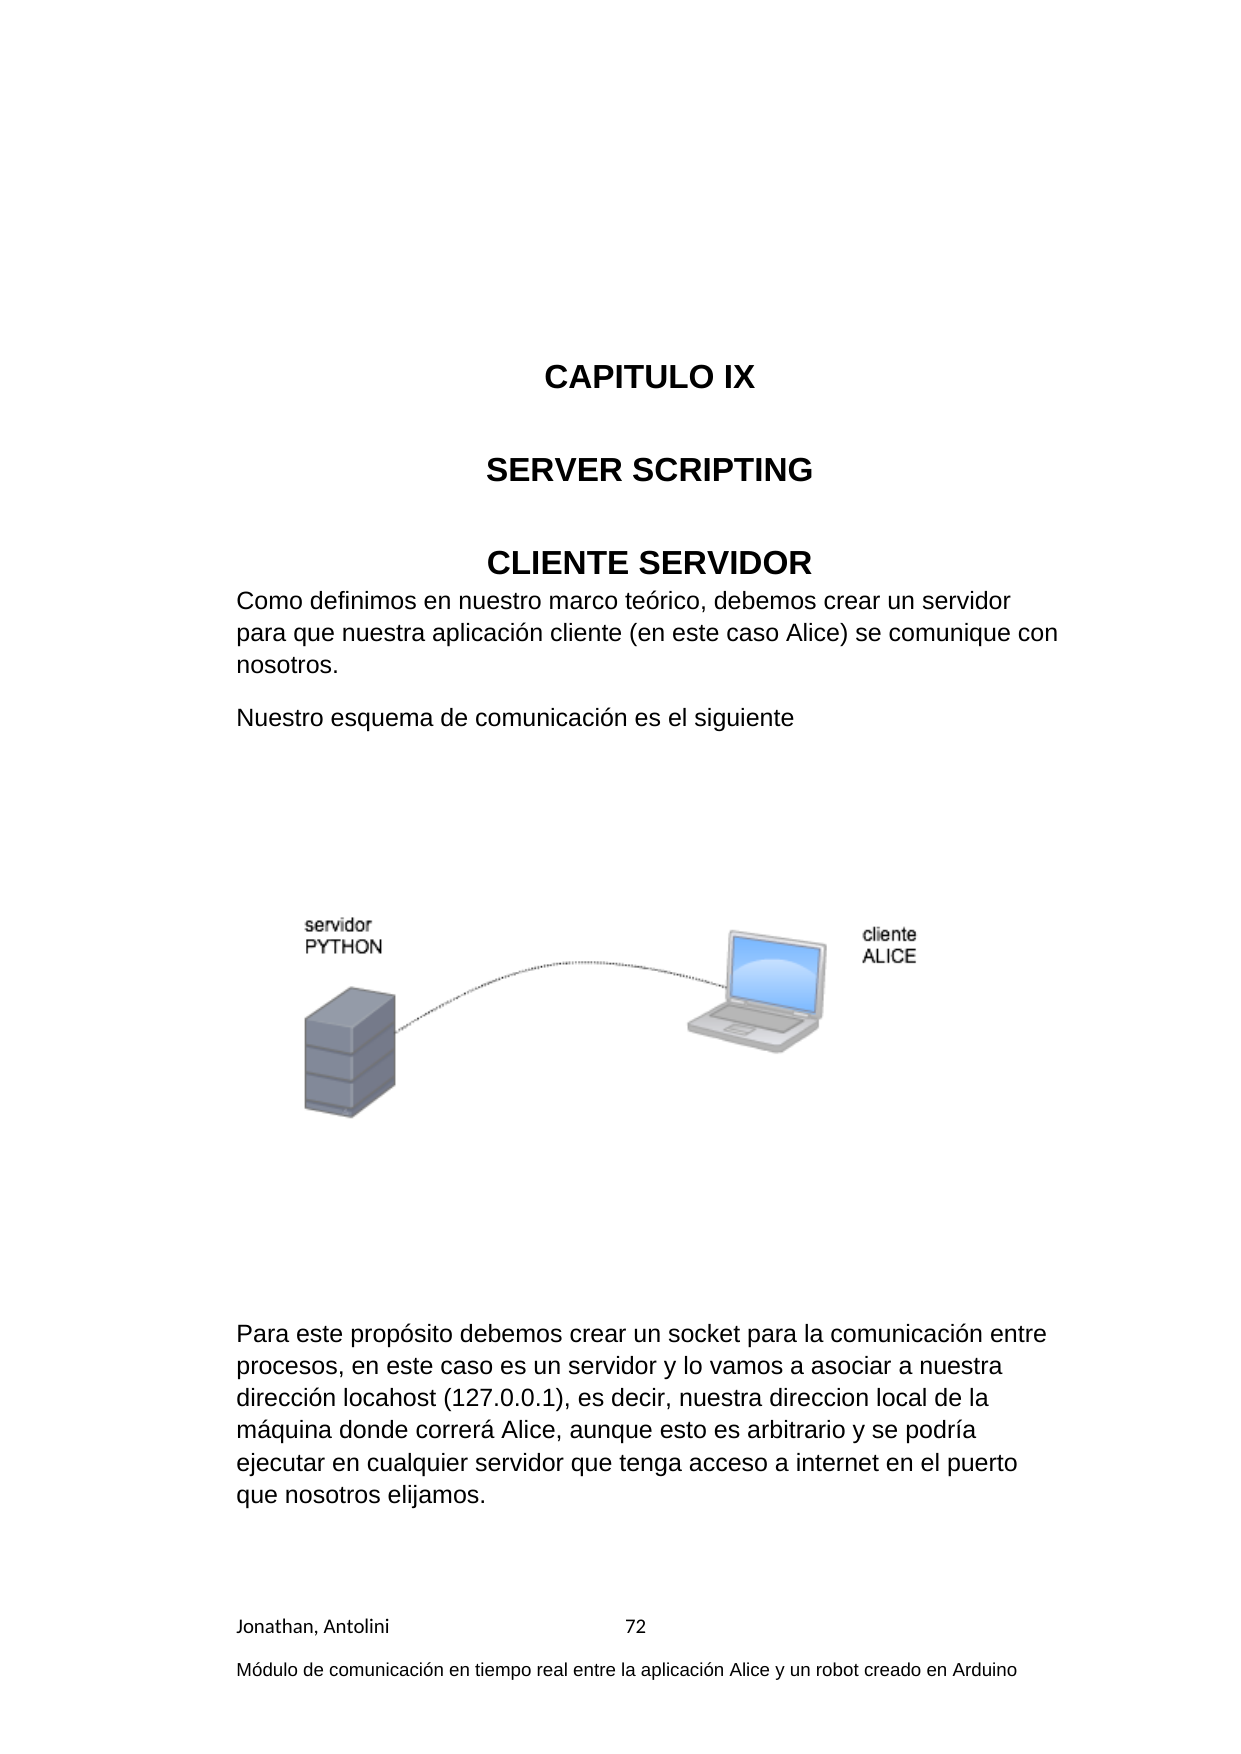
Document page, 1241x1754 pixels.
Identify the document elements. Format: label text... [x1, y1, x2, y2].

text Nuestro esquema de comunicación es el siguiente [236, 704, 1063, 732]
subtitle CAPITULO IX [236, 358, 1063, 396]
subtitle SERVER SCRIPTING [236, 451, 1063, 489]
picture [255, 775, 952, 1225]
text Para este propósito debemos crear un socket para la comunicación entre procesos, en este caso es un servidor y lo vamos a asociar a nuestra dirección locahost (127.0.0.1), es decir, nuestra direccion local de la máquina donde correrá Alice, aunque esto es arbitrario y se podría ejecutar en cualquier servidor que tenga acceso a internet en el puerto que nosotros elijamos. [236, 1320, 1063, 1508]
text Como definimos en nuestro marco teórico, debemos crear un servidor para que nuestra aplicación cliente (en este caso Alice) se comunique con nosotros. [236, 587, 1063, 679]
subtitle CLIENTE SERVIDOR [236, 544, 1063, 581]
